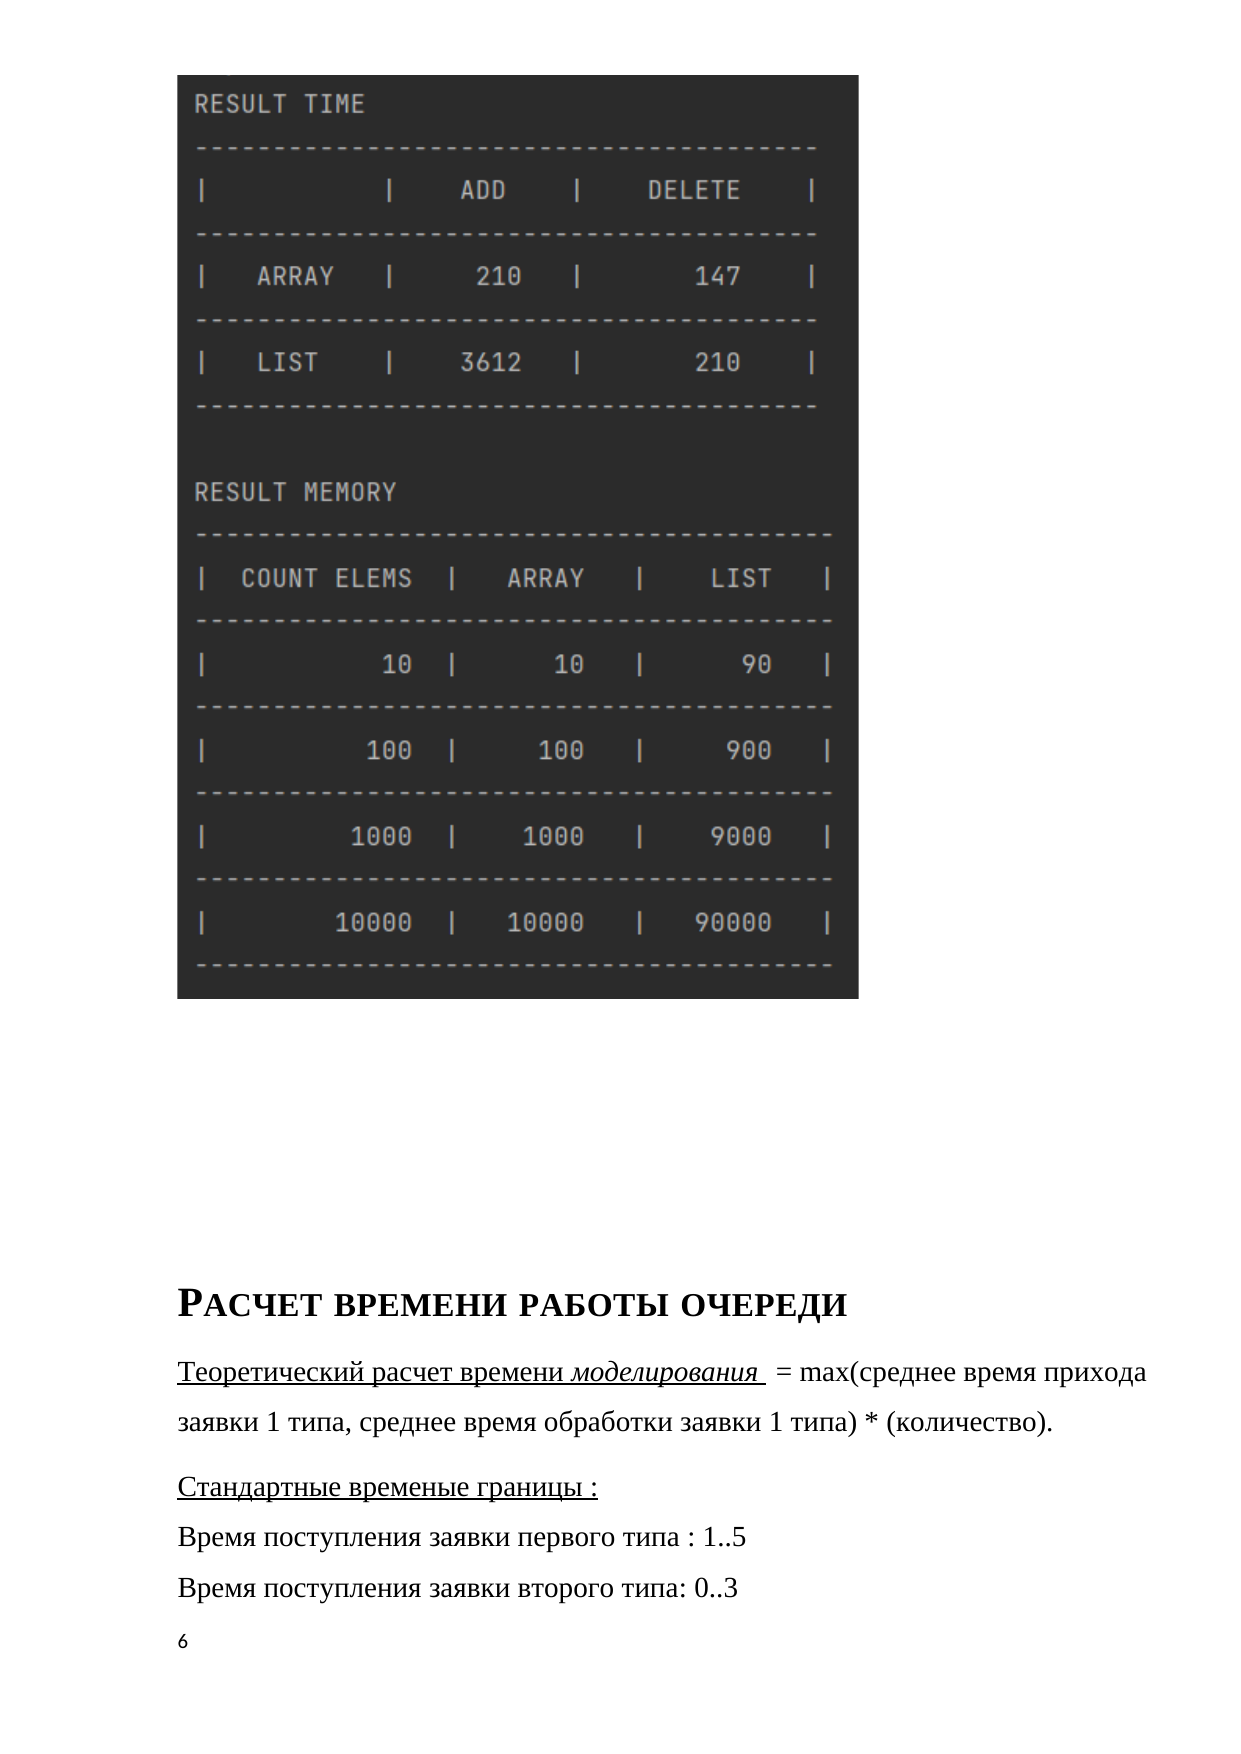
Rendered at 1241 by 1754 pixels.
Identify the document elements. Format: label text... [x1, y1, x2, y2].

text Стандартные временые границы : Время поступления заявки первого типа : 1..5 Время поступления заявки второго типа: 0..3 [177, 1469, 1152, 1603]
subtitle Расчет времени работы очереди [177, 1278, 1152, 1326]
text Теоретический расчет времени моделирования = max(среднее время прихода заявки 1 типа, среднее время обработки заявки 1 типа) * (количество). [177, 1354, 1152, 1438]
